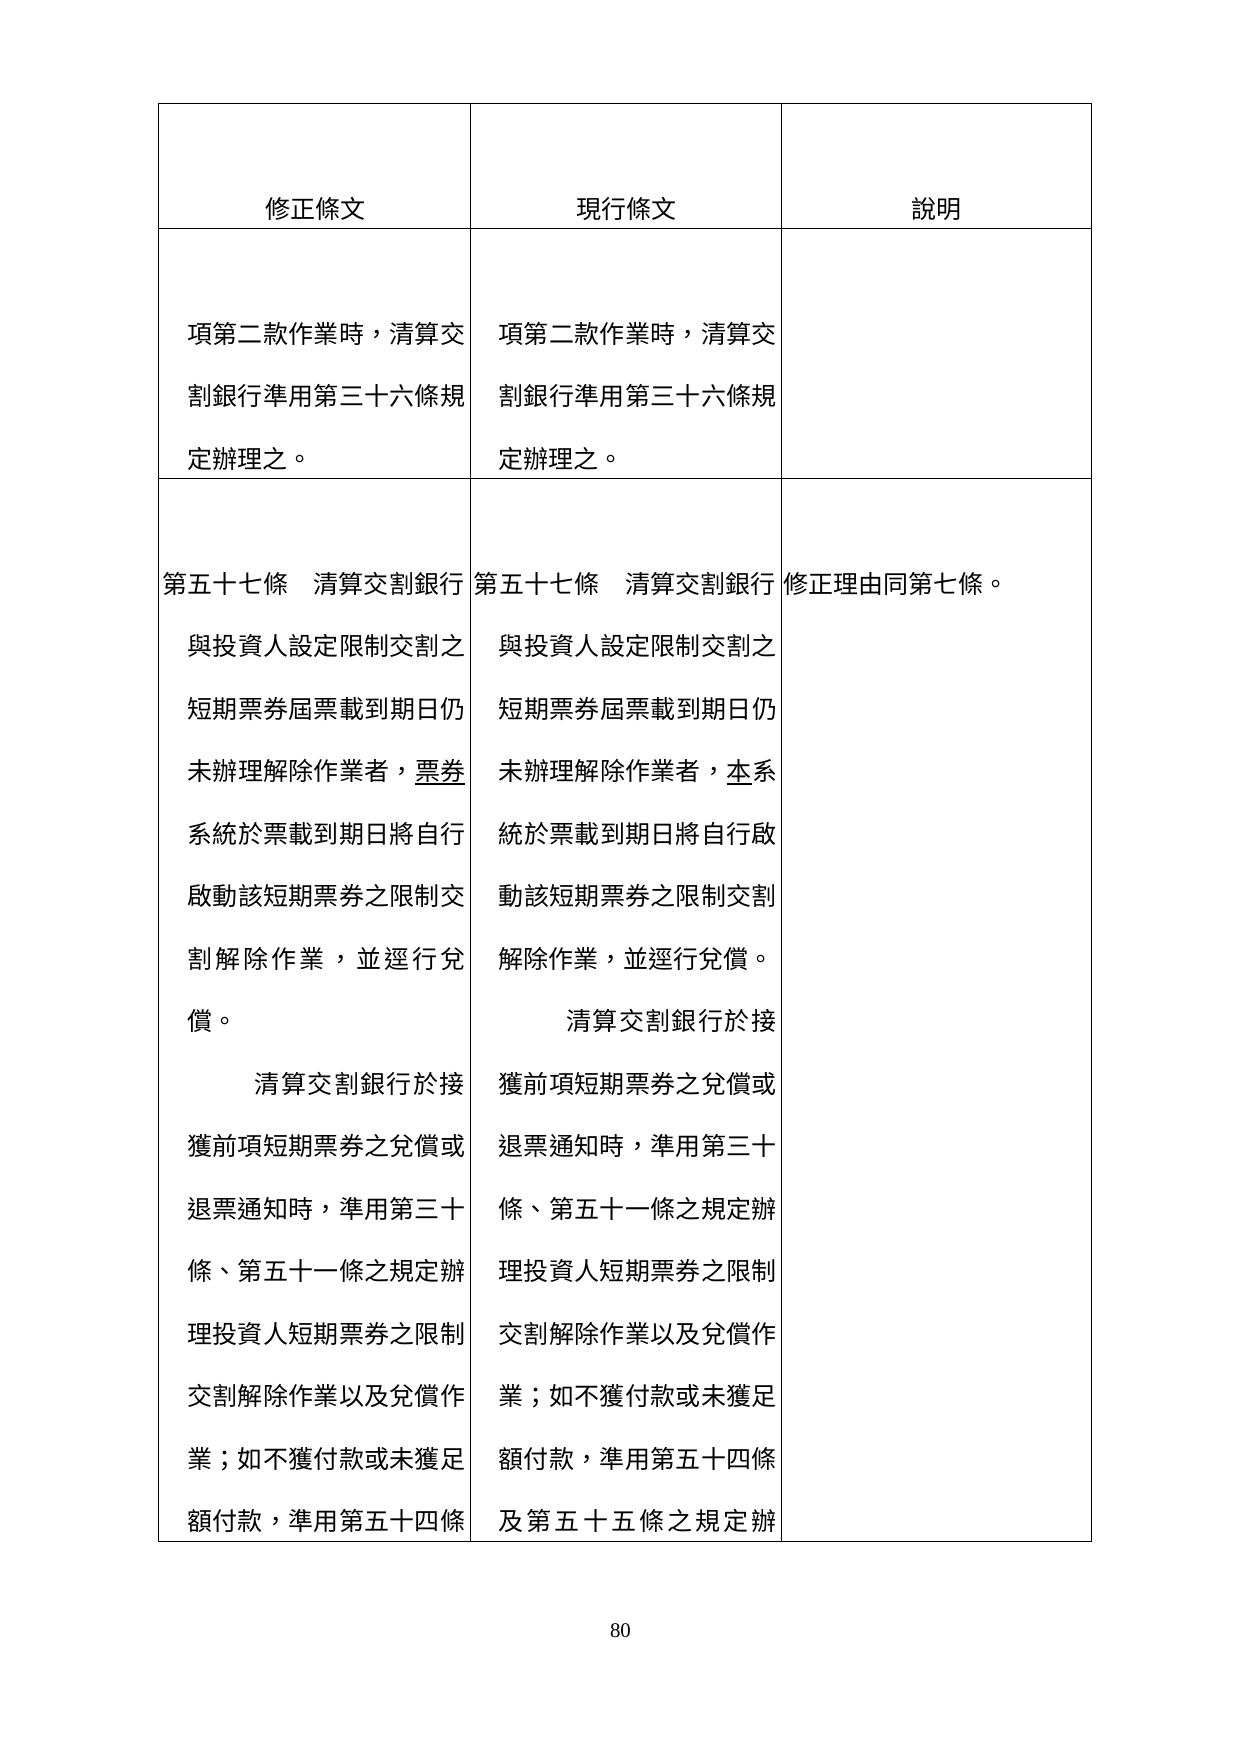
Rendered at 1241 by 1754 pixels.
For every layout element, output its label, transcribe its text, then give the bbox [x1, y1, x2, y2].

table_header 說明 [782, 104, 1091, 228]
table_cell 項第二款作業時，清算交割銀行準用第三十六條規定辦理之。 [471, 229, 781, 478]
table_cell 修正理由同第七條。 [782, 479, 1091, 1541]
table_cell 項第二款作業時，清算交割銀行準用第三十六條規定辦理之。 [159, 229, 470, 478]
table_cell 第五十七條 清算交割銀行與投資人設定限制交割之短期票券屆票載到期日仍未辦理解除作業者，本系統於票載到期日將自行啟動該短期票券之限制交割解除作業，並逕行兌償。 清算交割銀行於接獲前項短期票券之兌償或退票通知時，準用第三十條、第五十一條之規定辦理投資人短期票券之限制交割解除作業以及兌償作業；如不獲付款或未獲足額付款，準用第五十四條及第五十五條之規定辦 [471, 479, 781, 1541]
table_cell [782, 229, 1091, 478]
table_cell 第五十七條 清算交割銀行與投資人設定限制交割之短期票券屆票載到期日仍未辦理解除作業者，票券系統於票載到期日將自行啟動該短期票券之限制交割解除作業，並逕行兌償。 清算交割銀行於接獲前項短期票券之兌償或退票通知時，準用第三十條、第五十一條之規定辦理投資人短期票券之限制交割解除作業以及兌償作業；如不獲付款或未獲足額付款，準用第五十四條 [159, 479, 470, 1541]
table_header 現行條文 [471, 104, 781, 228]
table_header 修正條文 [159, 104, 470, 228]
